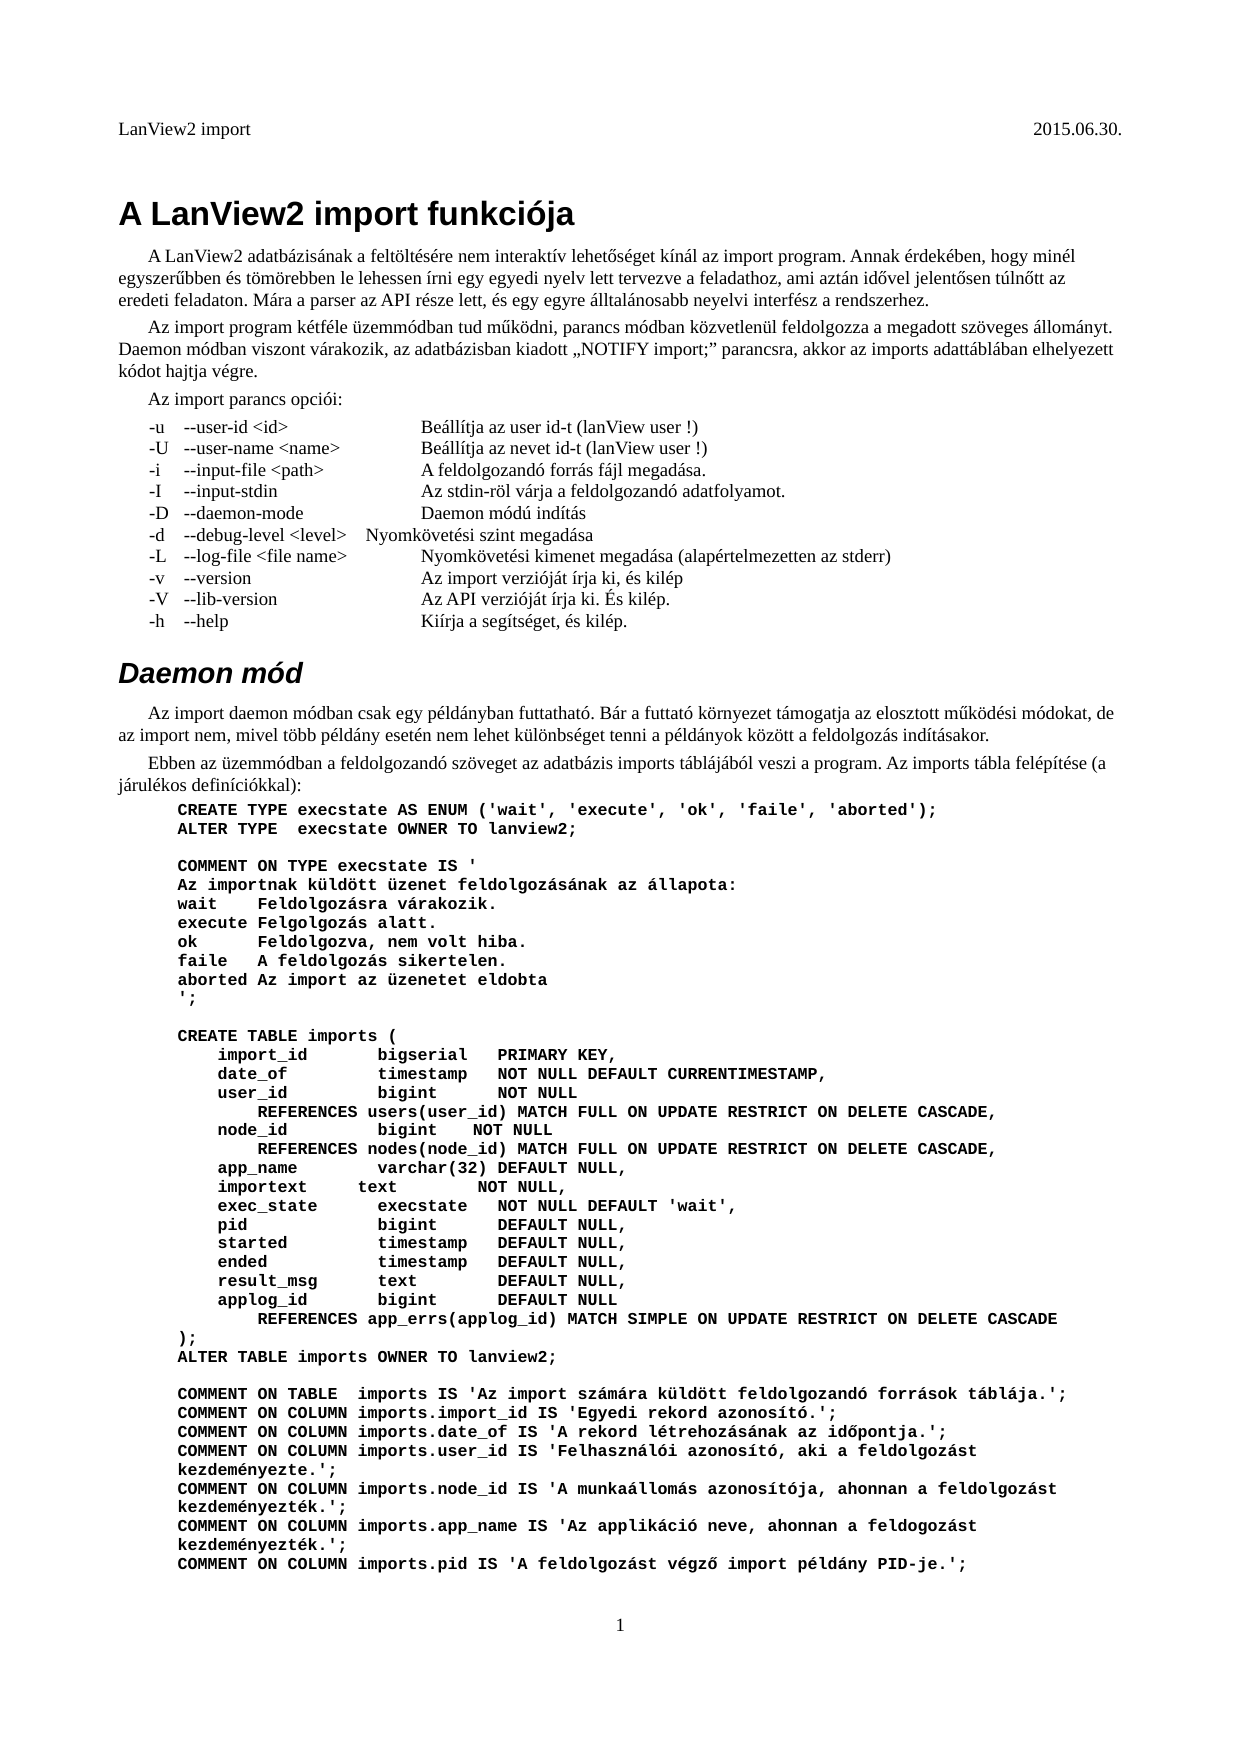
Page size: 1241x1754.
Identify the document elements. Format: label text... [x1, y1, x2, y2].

text COMMENT ON TYPE execstate IS ' [177, 858, 1122, 877]
text Ebben az üzemmódban a feldolgozandó szöveget az adatbázis imports táblájából veszi a program. Az imports tábla felépítése (a járulékos definíciókkal): [118, 752, 1122, 795]
text REFERENCES app_errs(applog_id) MATCH SIMPLE ON UPDATE RESTRICT ON DELETE CASCADE [177, 1311, 1122, 1329]
text COMMENT ON COLUMN imports.import_id IS 'Egyedi rekord azonosító.'; [177, 1405, 1122, 1424]
text user_id bigint NOT NULL [177, 1084, 1122, 1103]
text aborted Az import az üzenetet eldobta [177, 971, 1122, 990]
text date_of timestamp NOT NULL DEFAULT CURRENTIMESTAMP, [177, 1065, 1122, 1084]
text -U --user-name <name> Beállítja az nevet id-t (lanView user !) [149, 437, 1122, 459]
text -d --debug-level <level> Nyomkövetési szint megadása [149, 523, 1122, 545]
text CREATE TYPE execstate AS ENUM ('wait', 'execute', 'ok', 'faile', 'aborted'); [177, 801, 1122, 820]
text CREATE TABLE imports ( [177, 1028, 1122, 1047]
text Az import program kétféle üzemmódban tud működni, parancs módban közvetlenül feldolgozza a megadott szöveges állományt. Daemon módban viszont várakozik, az adatbázisban kiadott „NOTIFY import;” parancsra, akkor az imports adattáblában elhelyezett kódot hajtja végre. [118, 316, 1122, 381]
text ok Feldolgozva, nem volt hiba. [177, 933, 1122, 952]
subtitle A LanView2 import funkciója [118, 194, 1122, 233]
text ALTER TABLE imports OWNER TO lanview2; [177, 1348, 1122, 1367]
text -I --input-stdin Az stdin-röl várja a feldolgozandó adatfolyamot. [149, 480, 1122, 502]
text app_name varchar(32) DEFAULT NULL, [177, 1160, 1122, 1178]
subtitle Daemon mód [118, 656, 1122, 690]
text wait Feldolgozásra várakozik. [177, 896, 1122, 914]
text COMMENT ON COLUMN imports.pid IS 'A feldolgozást végző import példány PID-je.'; [177, 1556, 1122, 1574]
text exec_state execstate NOT NULL DEFAULT 'wait', [177, 1197, 1122, 1216]
text -u --user-id <id> Beállítja az user id-t (lanView user !) [149, 416, 1122, 437]
text applog_id bigint DEFAULT NULL [177, 1292, 1122, 1311]
text COMMENT ON COLUMN imports.date_of IS 'A rekord létrehozásának az időpontja.'; [177, 1424, 1122, 1442]
text faile A feldolgozás sikertelen. [177, 952, 1122, 971]
text -V --lib-version Az API verzióját írja ki. És kilép. [149, 588, 1122, 610]
text result_msg text DEFAULT NULL, [177, 1273, 1122, 1292]
text ended timestamp DEFAULT NULL, [177, 1254, 1122, 1273]
text Az import daemon módban csak egy példányban futtatható. Bár a futtató környezet támogatja az elosztott működési módokat, de az import nem, mivel több példány esetén nem lehet különbséget tenni a példányok között a feldolgozás indításakor. [118, 702, 1122, 745]
text -i --input-file <path> A feldolgozandó forrás fájl megadása. [149, 459, 1122, 480]
text node_id bigint NOT NULL [177, 1122, 1122, 1141]
text pid bigint DEFAULT NULL, [177, 1216, 1122, 1235]
text Az importnak küldött üzenet feldolgozásának az állapota: [177, 877, 1122, 896]
text REFERENCES nodes(node_id) MATCH FULL ON UPDATE RESTRICT ON DELETE CASCADE, [177, 1141, 1122, 1160]
text A LanView2 adatbázisának a feltöltésére nem interaktív lehetőséget kínál az import program. Annak érdekében, hogy minél egyszerűbben és tömörebben le lehessen írni egy egyedi nyelv lett tervezve a feladathoz, ami aztán idővel jelentősen túlnőtt az eredeti feladaton. Mára a parser az API része lett, és egy egyre álltalánosabb neyelvi interfész a rendszerhez. [118, 245, 1122, 310]
text import_id bigserial PRIMARY KEY, [177, 1047, 1122, 1065]
text -v --version Az import verzióját írja ki, és kilép [149, 567, 1122, 588]
text COMMENT ON COLUMN imports.user_id IS 'Felhasználói azonosító, aki a feldolgozást kezdeményezte.'; [177, 1442, 1122, 1480]
text COMMENT ON TABLE imports IS 'Az import számára küldött feldolgozandó források táblája.'; [177, 1386, 1122, 1405]
text COMMENT ON COLUMN imports.app_name IS 'Az applikáció neve, ahonnan a feldogozást kezdeményezték.'; [177, 1518, 1122, 1556]
text -h --help Kiírja a segítséget, és kilép. [149, 610, 1122, 631]
text -L --log-file <file name> Nyomkövetési kimenet megadása (alapértelmezetten az stderr) [149, 545, 1122, 567]
text ); [177, 1329, 1122, 1348]
text COMMENT ON COLUMN imports.node_id IS 'A munkaállomás azonosítója, ahonnan a feldolgozást kezdeményezték.'; [177, 1480, 1122, 1518]
text started timestamp DEFAULT NULL, [177, 1235, 1122, 1254]
text REFERENCES users(user_id) MATCH FULL ON UPDATE RESTRICT ON DELETE CASCADE, [177, 1103, 1122, 1122]
text importext text NOT NULL, [177, 1178, 1122, 1197]
text Az import parancs opciói: [118, 388, 1122, 409]
text '; [177, 990, 1122, 1009]
text -D --daemon-mode Daemon módú indítás [149, 502, 1122, 523]
text execute Felgolgozás alatt. [177, 914, 1122, 933]
text ALTER TYPE execstate OWNER TO lanview2; [177, 820, 1122, 839]
